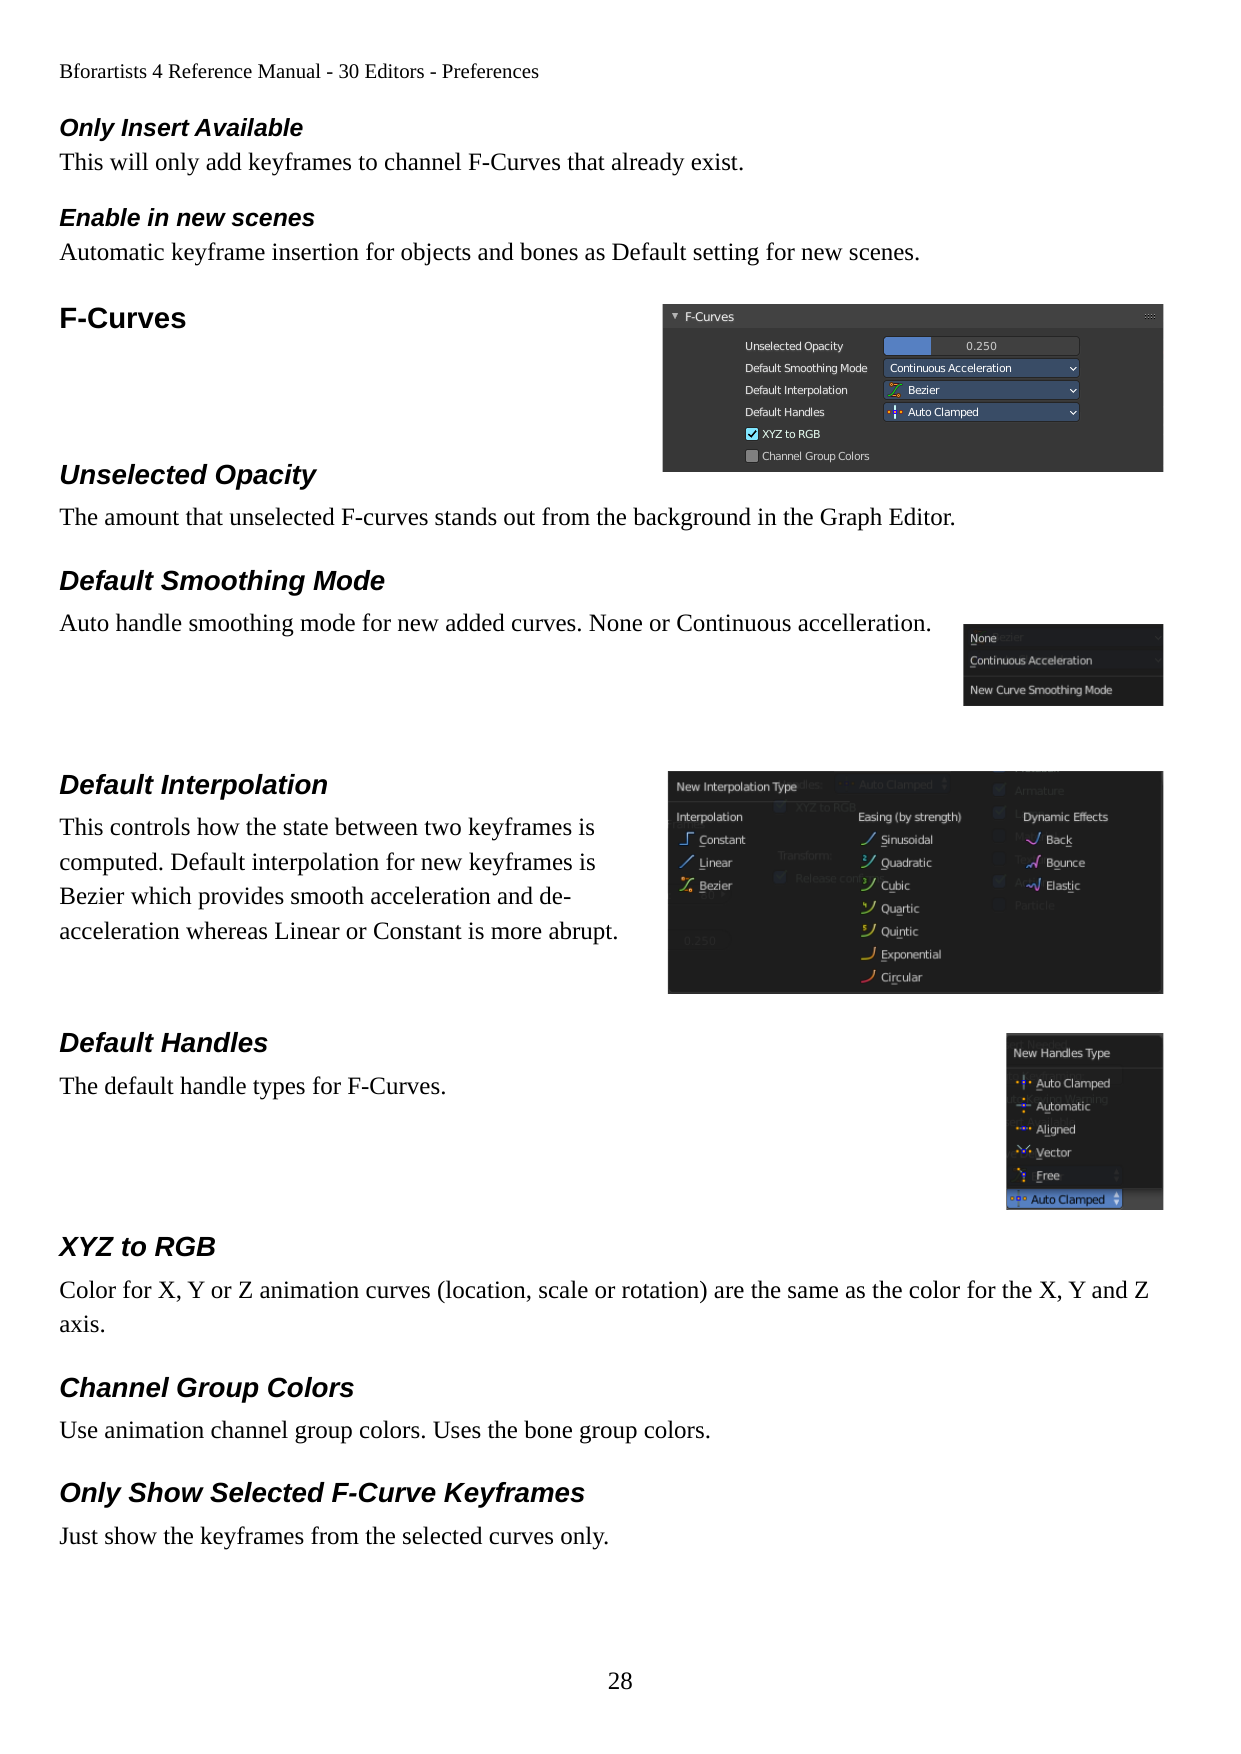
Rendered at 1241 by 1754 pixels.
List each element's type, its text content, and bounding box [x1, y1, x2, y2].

picture [667, 771, 1164, 994]
text Color for X, Y or Z animation curves (location, scale or rotation) are the same as the color for the X, Y and Z axis. [59, 1275, 1181, 1338]
text Just show the keyframes from the selected curves only. [59, 1521, 1181, 1550]
picture [963, 624, 1164, 706]
subtitle XYZ to RGB [59, 1231, 1181, 1262]
subtitle Default Smoothing Mode [59, 564, 1181, 596]
text This controls how the state between two keyframes is computed. Default interpolation for new keyframes is Bezier which provides smooth acceleration and de-acceleration whereas Linear or Constant is more abrupt. [59, 812, 667, 944]
picture [662, 304, 1164, 472]
subtitle Enable in new scenes [59, 203, 1181, 231]
subtitle Channel Group Colors [59, 1371, 1181, 1403]
subtitle Unselected Opacity [59, 458, 1181, 490]
subtitle F-Curves [59, 301, 1181, 335]
picture [1006, 1033, 1164, 1210]
subtitle Only Show Selected F-Curve Keyframes [59, 1477, 1181, 1509]
text This will only add keyframes to channel F-Curves that already exist. [59, 147, 1181, 176]
subtitle Default Handles [59, 1026, 1181, 1058]
text Use animation channel group colors. Uses the bone group colors. [59, 1415, 1181, 1444]
text The default handle types for F-Curves. [59, 1071, 1006, 1099]
text Auto handle smoothing mode for new added curves. None or Continuous accelleration. [59, 608, 1181, 637]
subtitle Default Interpolation [59, 768, 1181, 800]
subtitle Only Insert Available [59, 113, 1181, 141]
text Automatic keyframe insertion for objects and bones as Default setting for new scenes. [59, 237, 1181, 266]
text The amount that unselected F-curves stands out from the background in the Graph Editor. [59, 502, 1181, 531]
